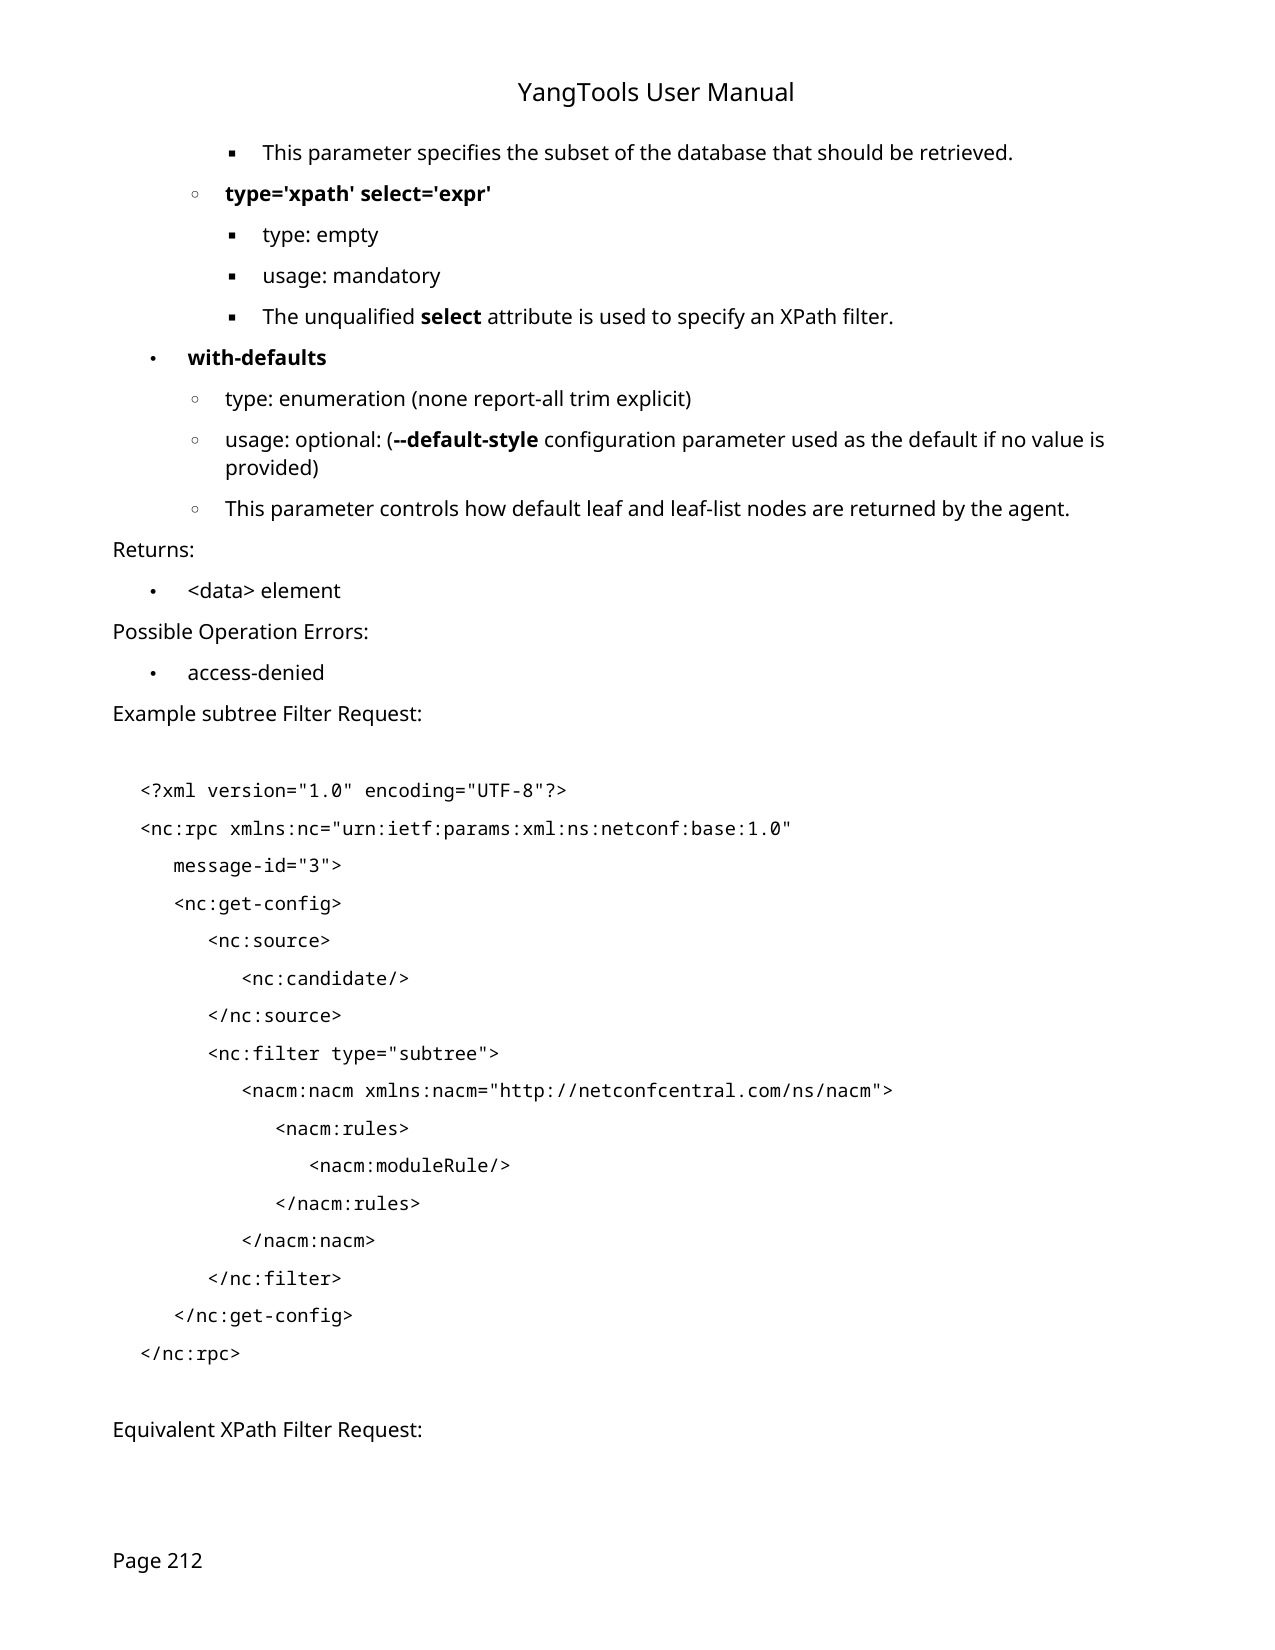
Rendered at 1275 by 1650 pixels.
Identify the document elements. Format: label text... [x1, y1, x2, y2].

list The unqualified select attribute is used to specify an XPath filter. [225, 302, 1200, 331]
text </nc:get-config> [139, 1303, 1200, 1328]
text <nacm:nacm xmlns:nacm="http://netconfcentral.com/ns/nacm"> [139, 1078, 1200, 1103]
text </nc:filter> [139, 1265, 1200, 1291]
list <data> element [150, 576, 1200, 605]
list type='xpath' select='expr' [187, 179, 1200, 208]
text Equivalent XPath Filter Request: [112, 1415, 1200, 1443]
text </nc:source> [139, 1003, 1200, 1028]
list This parameter specifies the subset of the database that should be retrieved. [225, 138, 1200, 167]
text <nacm:moduleRule/> [139, 1153, 1200, 1178]
text <nc:source> [139, 928, 1200, 953]
text <nc:get-config> [139, 890, 1200, 916]
text <nc:filter type="subtree"> [139, 1040, 1200, 1066]
list type: enumeration (none report-all trim explicit) [187, 384, 1200, 413]
text Returns: [112, 535, 1200, 564]
list usage: mandatory [225, 261, 1200, 290]
text <nc:rpc xmlns:nc="urn:ietf:params:xml:ns:netconf:base:1.0" [139, 815, 1200, 841]
list usage: optional: (--default-style configuration parameter used as the default if no value is provided) [187, 425, 1200, 482]
text </nc:rpc> [139, 1340, 1200, 1366]
list with-defaults [150, 343, 1200, 372]
list access-denied [150, 658, 1200, 687]
text </nacm:nacm> [139, 1228, 1200, 1253]
text <nc:candidate/> [139, 965, 1200, 991]
list type: empty [225, 220, 1200, 249]
text <nacm:rules> [139, 1115, 1200, 1141]
list This parameter controls how default leaf and leaf-list nodes are returned by the agent. [187, 494, 1200, 523]
text <?xml version="1.0" encoding="UTF-8"?> [139, 778, 1200, 803]
text Possible Operation Errors: [112, 617, 1200, 646]
text </nacm:rules> [139, 1190, 1200, 1216]
text message-id="3"> [139, 853, 1200, 878]
text Example subtree Filter Request: [112, 699, 1200, 728]
